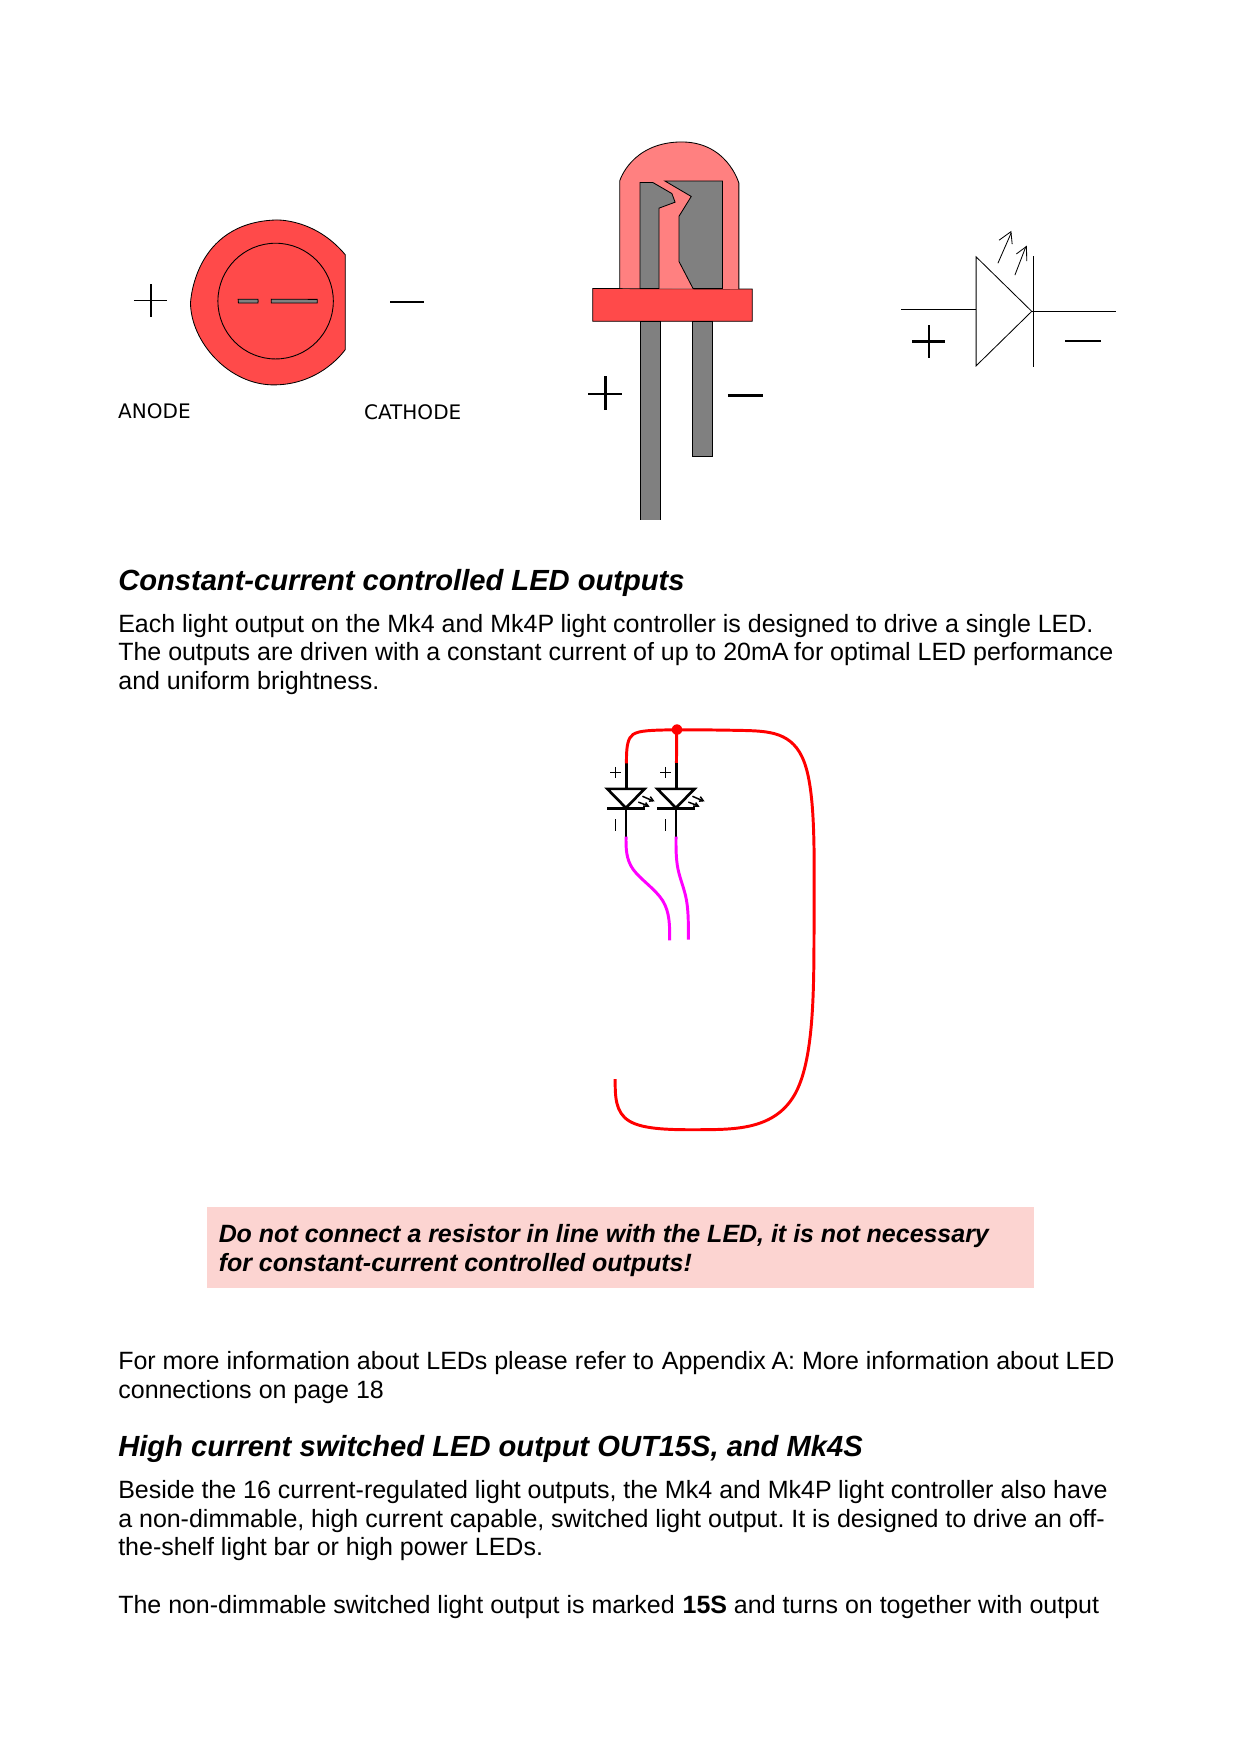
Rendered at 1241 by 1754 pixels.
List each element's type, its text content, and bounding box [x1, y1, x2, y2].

text The non-dimmable switched light output is marked 15S and turns on together with output [118, 1590, 1122, 1619]
subtitle High current switched LED output OUT15S, and Mk4S [118, 1429, 1122, 1462]
text For more information about LEDs please refer to Appendix A: More information about LED connections on page 18 [118, 1346, 1122, 1404]
subtitle Constant-current controlled LED outputs [118, 562, 1122, 596]
text Beside the 16 current-regulated light outputs, the Mk4 and Mk4P light controller also have a non-dimmable, high current capable, switched light output. It is designed to drive an off-the-shelf light bar or high power LEDs. [118, 1475, 1122, 1561]
text Each light output on the Mk4 and Mk4P light controller is designed to drive a single LED. The outputs are driven with a constant current of up to 20mA for optimal LED performance and uniform brightness. [118, 608, 1122, 695]
text Do not connect a resistor in line with the LED, it is not necessary for constant-current controlled outputs! [207, 1207, 1034, 1288]
